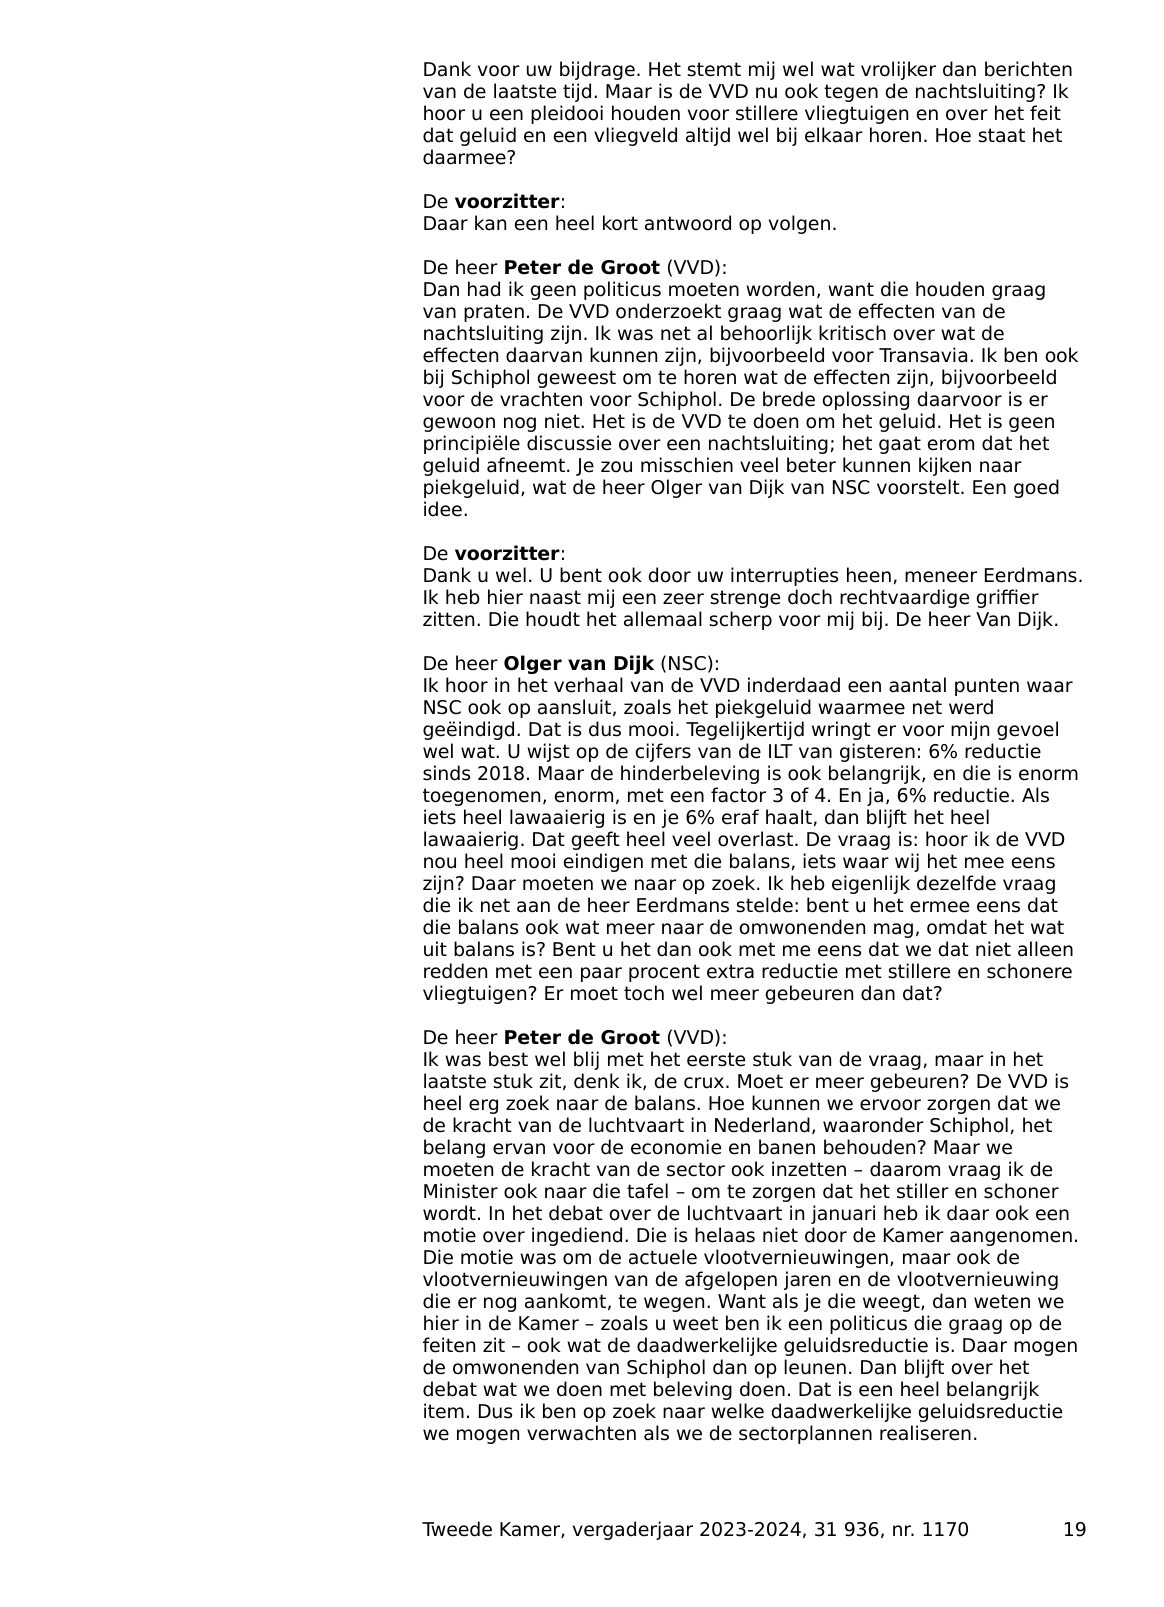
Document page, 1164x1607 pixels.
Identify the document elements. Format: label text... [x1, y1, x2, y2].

text Ik was best wel blij met het eerste stuk van de vraag, maar in het laatste stuk zit, denk ik, de crux. Moet er meer gebeuren? De VVD is heel erg zoek naar de balans. Hoe kunnen we ervoor zorgen dat we de kracht van de luchtvaart in Nederland, waaronder Schiphol, het belang ervan voor de economie en banen behouden? Maar we moeten de kracht van de sector ook inzetten – daarom vraag ik de Minister ook naar die tafel – om te zorgen dat het stiller en schoner wordt. In het debat over de luchtvaart in januari heb ik daar ook een motie over ingediend. Die is helaas niet door de Kamer aangenomen. Die motie was om de actuele vlootvernieuwingen, maar ook de vlootvernieuwingen van de afgelopen jaren en de vlootvernieuwing die er nog aankomt, te wegen. Want als je die weegt, dan weten we hier in de Kamer – zoals u weet ben ik een politicus die graag op de feiten zit – ook wat de daadwerkelijke geluidsreductie is. Daar mogen de omwonenden van Schiphol dan op leunen. Dan blijft over het debat wat we doen met beleving doen. Dat is een heel belangrijk item. Dus ik ben op zoek naar welke daadwerkelijke geluidsreductie we mogen verwachten als we de sectorplannen realiseren. [422, 1049, 1087, 1445]
text De voorzitter: [422, 191, 1087, 213]
text De heer Peter de Groot (VVD): [422, 257, 1087, 279]
text Dan had ik geen politicus moeten worden, want die houden graag van praten. De VVD onderzoekt graag wat de effecten van de nachtsluiting zijn. Ik was net al behoorlijk kritisch over wat de effecten daarvan kunnen zijn, bijvoorbeeld voor Transavia. Ik ben ook bij Schiphol geweest om te horen wat de effecten zijn, bijvoorbeeld voor de vrachten voor Schiphol. De brede oplossing daarvoor is er gewoon nog niet. Het is de VVD te doen om het geluid. Het is geen principiële discussie over een nachtsluiting; het gaat erom dat het geluid afneemt. Je zou misschien veel beter kunnen kijken naar piekgeluid, wat de heer Olger van Dijk van NSC voorstelt. Een goed idee. [422, 279, 1087, 521]
text De heer Olger van Dijk (NSC): [422, 653, 1087, 675]
text De voorzitter: [422, 543, 1087, 565]
text De heer Peter de Groot (VVD): [422, 1027, 1087, 1049]
text Dank u wel. U bent ook door uw interrupties heen, meneer Eerdmans. Ik heb hier naast mij een zeer strenge doch rechtvaardige griffier zitten. Die houdt het allemaal scherp voor mij bij. De heer Van Dijk. [422, 565, 1087, 631]
text Dank voor uw bijdrage. Het stemt mij wel wat vrolijker dan berichten van de laatste tijd. Maar is de VVD nu ook tegen de nachtsluiting? Ik hoor u een pleidooi houden voor stillere vliegtuigen en over het feit dat geluid en een vliegveld altijd wel bij elkaar horen. Hoe staat het daarmee? [422, 59, 1087, 169]
text Daar kan een heel kort antwoord op volgen. [422, 213, 1087, 235]
text Ik hoor in het verhaal van de VVD inderdaad een aantal punten waar NSC ook op aansluit, zoals het piekgeluid waarmee net werd geëindigd. Dat is dus mooi. Tegelijkertijd wringt er voor mijn gevoel wel wat. U wijst op de cijfers van de ILT van gisteren: 6% reductie sinds 2018. Maar de hinderbeleving is ook belangrijk, en die is enorm toegenomen, enorm, met een factor 3 of 4. En ja, 6% reductie. Als iets heel lawaaierig is en je 6% eraf haalt, dan blijft het heel lawaaierig. Dat geeft heel veel overlast. De vraag is: hoor ik de VVD nou heel mooi eindigen met die balans, iets waar wij het mee eens zijn? Daar moeten we naar op zoek. Ik heb eigenlijk dezelfde vraag die ik net aan de heer Eerdmans stelde: bent u het ermee eens dat die balans ook wat meer naar de omwonenden mag, omdat het wat uit balans is? Bent u het dan ook met me eens dat we dat niet alleen redden met een paar procent extra reductie met stillere en schonere vliegtuigen? Er moet toch wel meer gebeuren dan dat? [422, 675, 1087, 1005]
